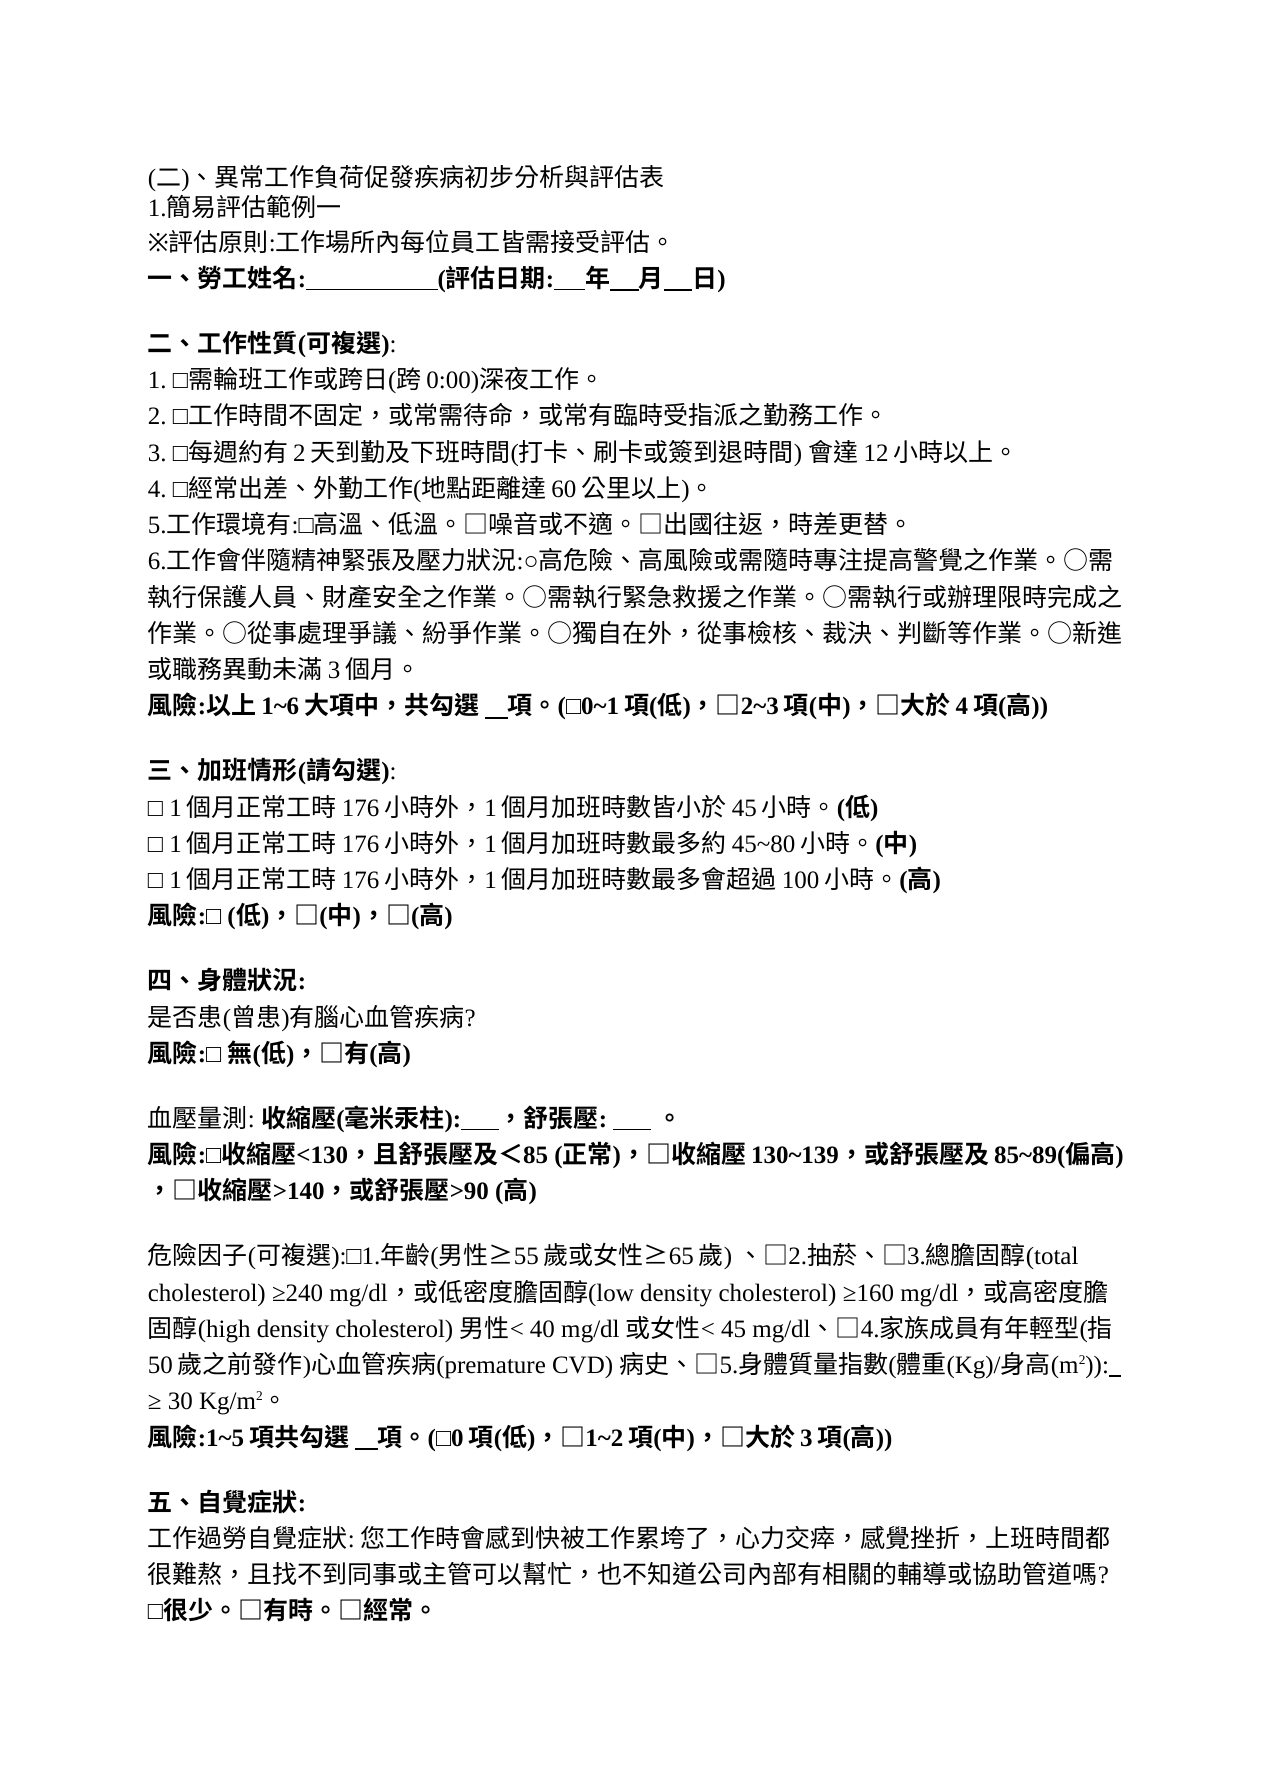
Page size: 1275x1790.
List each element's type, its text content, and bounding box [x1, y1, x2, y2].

text 危險因子(可複選):□1.年齡(男性≥55歲或女性≥65歲) 、□2.抽菸、□3.總膽固醇(total cholesterol) ≥240 mg/dl，或低密度膽固醇(low density cholesterol) ≥160 mg/dl，或高密度膽固醇(high density cholesterol) 男性< 40 mg/dl 或女性< 45 mg/dl、□4.家族成員有年輕型(指50歲之前發作)心血管疾病(premature CVD) 病史、□5.身體質量指數(體重(Kg)/身高(m2)): ≥ 30 Kg/m2。 [148, 1236, 1127, 1417]
text 二、工作性質(可複選): [148, 323, 1127, 359]
subtitle 簡易評估範例一 [148, 193, 1127, 222]
text 是否患(曾患)有腦心血管疾病? [148, 997, 1127, 1033]
text 風險:□ 無(低)，□有(高) [148, 1033, 1127, 1069]
text 三、加班情形(請勾選): [148, 751, 1127, 787]
text 風險:□ (低)，□(中)，□(高) [148, 896, 1127, 932]
text 2. □工作時間不固定，或常需待命，或常有臨時受指派之勤務工作。 [148, 396, 1127, 432]
text 四、身體狀況: [148, 961, 1127, 997]
text 4. □經常出差、外勤工作(地點距離達60公里以上)。 [148, 468, 1127, 504]
text 五、自覺症狀: [148, 1482, 1127, 1518]
subtitle 異常工作負荷促發疾病初步分析與評估表 [148, 159, 1127, 193]
text 工作過勞自覺症狀: 您工作時會感到快被工作累垮了，心力交瘁，感覺挫折，上班時間都很難熬，且找不到同事或主管可以幫忙，也不知道公司內部有相關的輔導或協助管道嗎? [148, 1518, 1127, 1591]
text □ 1個月正常工時176小時外，1個月加班時數皆小於45小時。(低) [148, 787, 1127, 823]
text ※評估原則:工作場所內每位員工皆需接受評估。 [148, 222, 1127, 258]
text 6.工作會伴隨精神緊張及壓力狀況:○高危險、高風險或需隨時專注提高警覺之作業。○需執行保護人員、財產安全之作業。○需執行緊急救援之作業。○需執行或辦理限時完成之作業。○從事處理爭議、紛爭作業。○獨自在外，從事檢核、裁決、判斷等作業。○新進或職務異動未滿3個月。 [148, 541, 1127, 686]
text □ 1個月正常工時176小時外，1個月加班時數最多會超過100小時。(高) [148, 859, 1127, 896]
text 血壓量測: 收縮壓(毫米汞柱): ，舒張壓: 。 [148, 1098, 1127, 1134]
text 一、勞工姓名: (評估日期: 年 月 日) [148, 258, 1127, 294]
text □很少。□有時。□經常。 [148, 1591, 1127, 1627]
text 1. □需輪班工作或跨日(跨0:00)深夜工作。 [148, 359, 1127, 396]
text 風險:1~5項共勾選 項。(□0項(低)，□1~2項(中)，□大於3項(高)) [148, 1417, 1127, 1453]
text 5.工作環境有:□高溫、低溫。□噪音或不適。□出國往返，時差更替。 [148, 504, 1127, 541]
text 3. □每週約有2天到勤及下班時間(打卡、刷卡或簽到退時間) 會達12小時以上。 [148, 432, 1127, 468]
text □ 1個月正常工時176小時外，1個月加班時數最多約45~80小時。(中) [148, 823, 1127, 859]
text 風險:以上1~6大項中，共勾選 項。(□0~1項(低)，□2~3項(中)，□大於4項(高)) [148, 686, 1127, 722]
text 風險:□收縮壓<130，且舒張壓及＜85 (正常)，□收縮壓130~139，或舒張壓及85~89(偏高) ，□收縮壓>140，或舒張壓>90 (高) [148, 1134, 1127, 1207]
